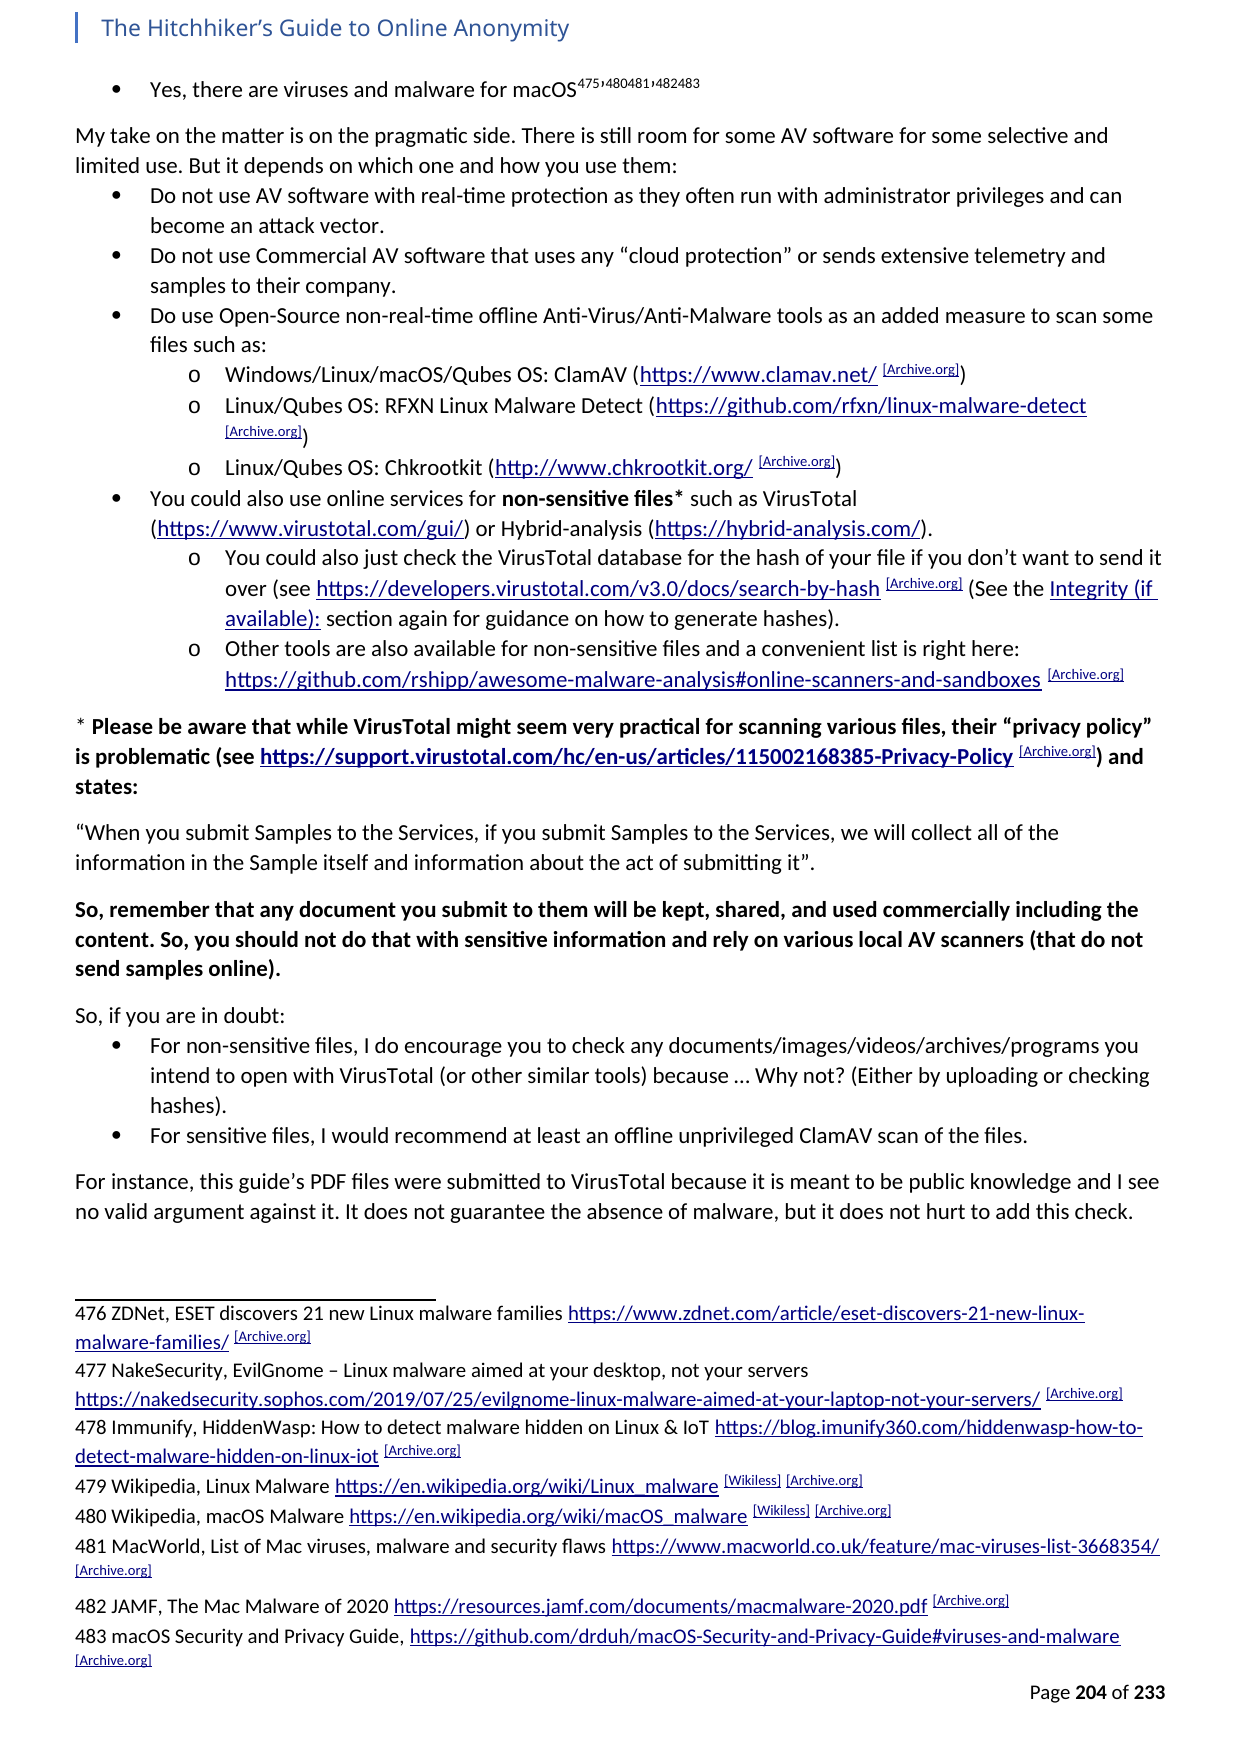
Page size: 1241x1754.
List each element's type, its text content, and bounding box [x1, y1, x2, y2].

list JAMF, The Mac Malware of 2020 https://resources.jamf.com/documents/macmalware-2020.pdf [Archive.org] [75, 1591, 1165, 1619]
list Other tools are also available for non-sensitive files and a convenient list is right here: https://github.com/rshipp/awesome-malware-analysis#online-scanners-and-sandboxes [Archive.org] [187, 634, 1165, 693]
list macOS Security and Privacy Guide, https://github.com/drduh/macOS-Security-and-Privacy-Guide#viruses-and-malware [Archive.org] [75, 1621, 1165, 1679]
list You could also just check the VirusTotal database for the hash of your file if you don’t want to send it over (see https://developers.virustotal.com/v3.0/docs/search-by-hash [Archive.org] (See the Integrity (if available): section again for guidance on how to generate hashes). [187, 543, 1165, 632]
list NakeSecurity, EvilGnome – Linux malware aimed at your desktop, not your servers https://nakedsecurity.sophos.com/2019/07/25/evilgnome-linux-malware-aimed-at-your-laptop-not-your-servers/ [Archive.org] [75, 1357, 1165, 1412]
list For non-sensitive files, I do encourage you to check any documents/images/videos/archives/programs you intend to open with VirusTotal (or other similar tools) because … Why not? (Either by uploading or checking hashes). [112, 1031, 1165, 1119]
list Wikipedia, macOS Malware https://en.wikipedia.org/wiki/macOS_malware [Wikiless] [Archive.org] [75, 1501, 1165, 1529]
list Yes, there are viruses and malware for macOS475’’ [112, 75, 1165, 103]
text “When you submit Samples to the Services, if you submit Samples to the Services, we will collect all of the information in the Sample itself and information about the act of submitting it”. [75, 818, 1165, 876]
list Linux/Qubes OS: Chkrootkit (http://www.chkrootkit.org/ [Archive.org]) [187, 453, 1165, 482]
list For sensitive files, I would recommend at least an offline unprivileged ClamAV scan of the files. [112, 1121, 1165, 1149]
list You could also use online services for non-sensitive files* such as VirusTotal (https://www.virustotal.com/gui/) or Hybrid-analysis (https://hybrid-analysis.com/). [112, 484, 1165, 542]
list ZDNet, ESET discovers 21 new Linux malware families https://www.zdnet.com/article/eset-discovers-21-new-linux-malware-families/ [Archive.org] [75, 1300, 1165, 1355]
text For instance, this guide’s PDF files were submitted to VirusTotal because it is meant to be public knowledge and I see no valid argument against it. It does not guarantee the absence of malware, but it does not hurt to add this check. [75, 1167, 1165, 1225]
text So, remember that any document you submit to them will be kept, shared, and used commercially including the content. So, you should not do that with sensitive information and rely on various local AV scanners (that do not send samples online). [75, 895, 1165, 983]
text My take on the matter is on the pragmatic side. There is still room for some AV software for some selective and limited use. But it depends on which one and how you use them: [75, 121, 1165, 179]
list Do use Open-Source non-real-time offline Anti-Virus/Anti-Malware tools as an added measure to scan some files such as: [112, 301, 1165, 359]
list MacWorld, List of Mac viruses, malware and security flaws https://www.macworld.co.uk/feature/mac-viruses-list-3668354/ [Archive.org] [75, 1531, 1165, 1589]
text * Please be aware that while VirusTotal might seem very practical for scanning various files, their “privacy policy” is problematic (see https://support.virustotal.com/hc/en-us/articles/115002168385-Privacy-Policy [Archive.org]) and states: [75, 712, 1165, 800]
list Linux/Qubes OS: RFXN Linux Malware Detect (https://github.com/rfxn/linux-malware-detect [Archive.org]) [187, 392, 1165, 451]
list Immunify, HiddenWasp: How to detect malware hidden on Linux & IoT https://blog.imunify360.com/hiddenwasp-how-to-detect-malware-hidden-on-linux-iot [Archive.org] [75, 1414, 1165, 1470]
text So, if you are in doubt: [75, 1001, 1165, 1029]
list Windows/Linux/macOS/Qubes OS: ClamAV (https://www.clamav.net/ [Archive.org]) [187, 361, 1165, 390]
list Do not use AV software with real-time protection as they often run with administrator privileges and can become an attack vector. [112, 181, 1165, 239]
list Do not use Commercial AV software that uses any “cloud protection” or sends extensive telemetry and samples to their company. [112, 241, 1165, 299]
list Wikipedia, Linux Malware https://en.wikipedia.org/wiki/Linux_malware [Wikiless] [Archive.org] [75, 1472, 1165, 1499]
